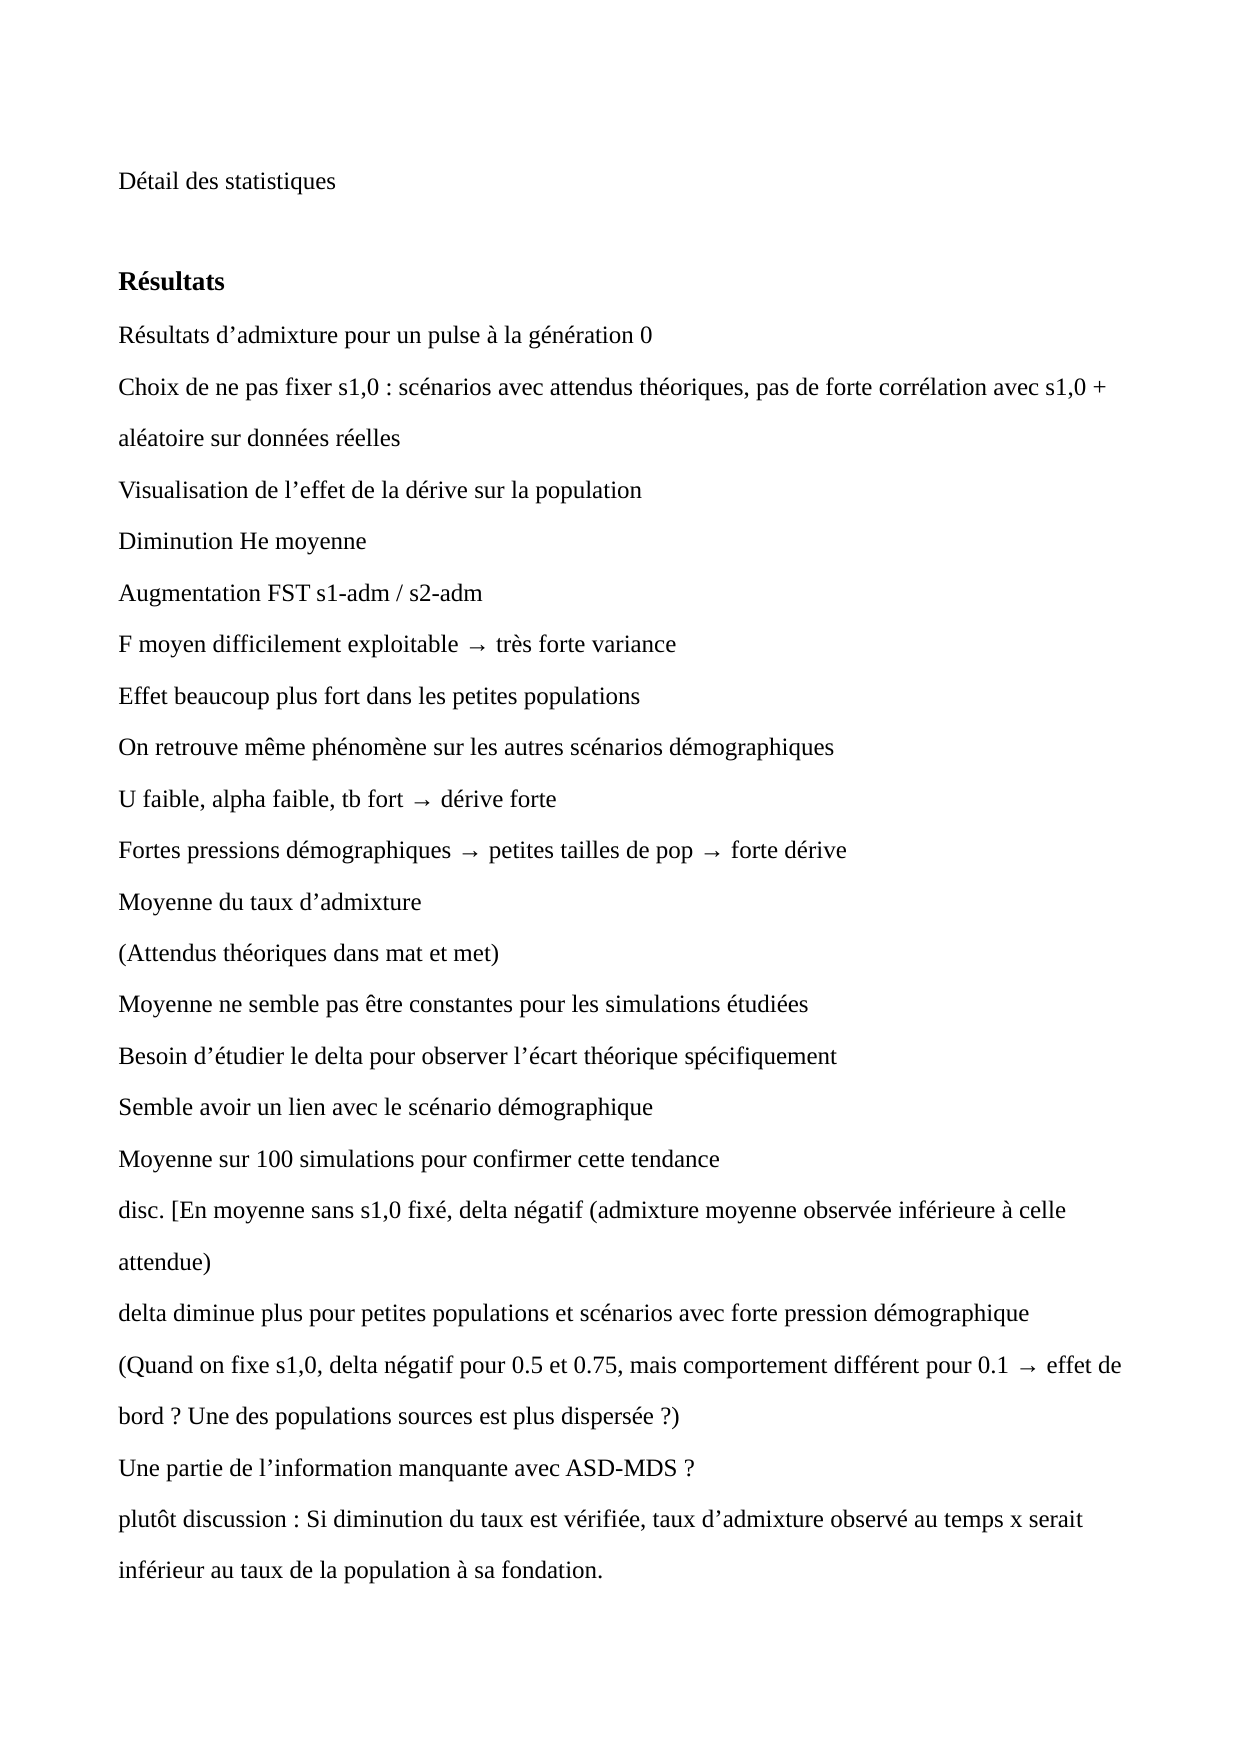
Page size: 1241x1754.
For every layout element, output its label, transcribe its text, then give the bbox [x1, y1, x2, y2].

text Choix de ne pas fixer s1,0 : scénarios avec attendus théoriques, pas de forte corrélation avec s1,0 + aléatoire sur données réelles [118, 372, 1122, 452]
text (Quand on fixe s1,0, delta négatif pour 0.5 et 0.75, mais comportement différent pour 0.1 → effet de bord ? Une des populations sources est plus dispersée ?) [118, 1350, 1122, 1430]
text Moyenne du taux d’admixture [118, 887, 1122, 915]
text disc. [En moyenne sans s1,0 fixé, delta négatif (admixture moyenne observée inférieure à celle attendue) [118, 1195, 1122, 1276]
text Effet beaucoup plus fort dans les petites populations [118, 681, 1122, 709]
text Besoin d’étudier le delta pour observer l’écart théorique spécifiquement [118, 1041, 1122, 1070]
text Moyenne ne semble pas être constantes pour les simulations étudiées [118, 989, 1122, 1018]
text Visualisation de l’effet de la dérive sur la population [118, 475, 1122, 504]
text F moyen difficilement exploitable → très forte variance [118, 629, 1122, 658]
text Augmentation FST s1-adm / s2-adm [118, 578, 1122, 607]
text Semble avoir un lien avec le scénario démographique [118, 1092, 1122, 1121]
text plutôt discussion : Si diminution du taux est vérifiée, taux d’admixture observé au temps x serait inférieur au taux de la population à sa fondation. [118, 1504, 1122, 1584]
text (Attendus théoriques dans mat et met) [118, 938, 1122, 967]
text delta diminue plus pour petites populations et scénarios avec forte pression démographique [118, 1298, 1122, 1327]
text Fortes pressions démographiques → petites tailles de pop → forte dérive [118, 835, 1122, 864]
text On retrouve même phénomène sur les autres scénarios démographiques [118, 732, 1122, 761]
text Moyenne sur 100 simulations pour confirmer cette tendance [118, 1144, 1122, 1173]
text Diminution He moyenne [118, 526, 1122, 555]
text Résultats d’admixture pour un pulse à la génération 0 [118, 321, 1122, 349]
text U faible, alpha faible, tb fort → dérive forte [118, 784, 1122, 812]
subtitle Résultats [118, 265, 1122, 296]
text Détail des statistiques [118, 166, 1122, 194]
text Une partie de l’information manquante avec ASD-MDS ? [118, 1453, 1122, 1481]
